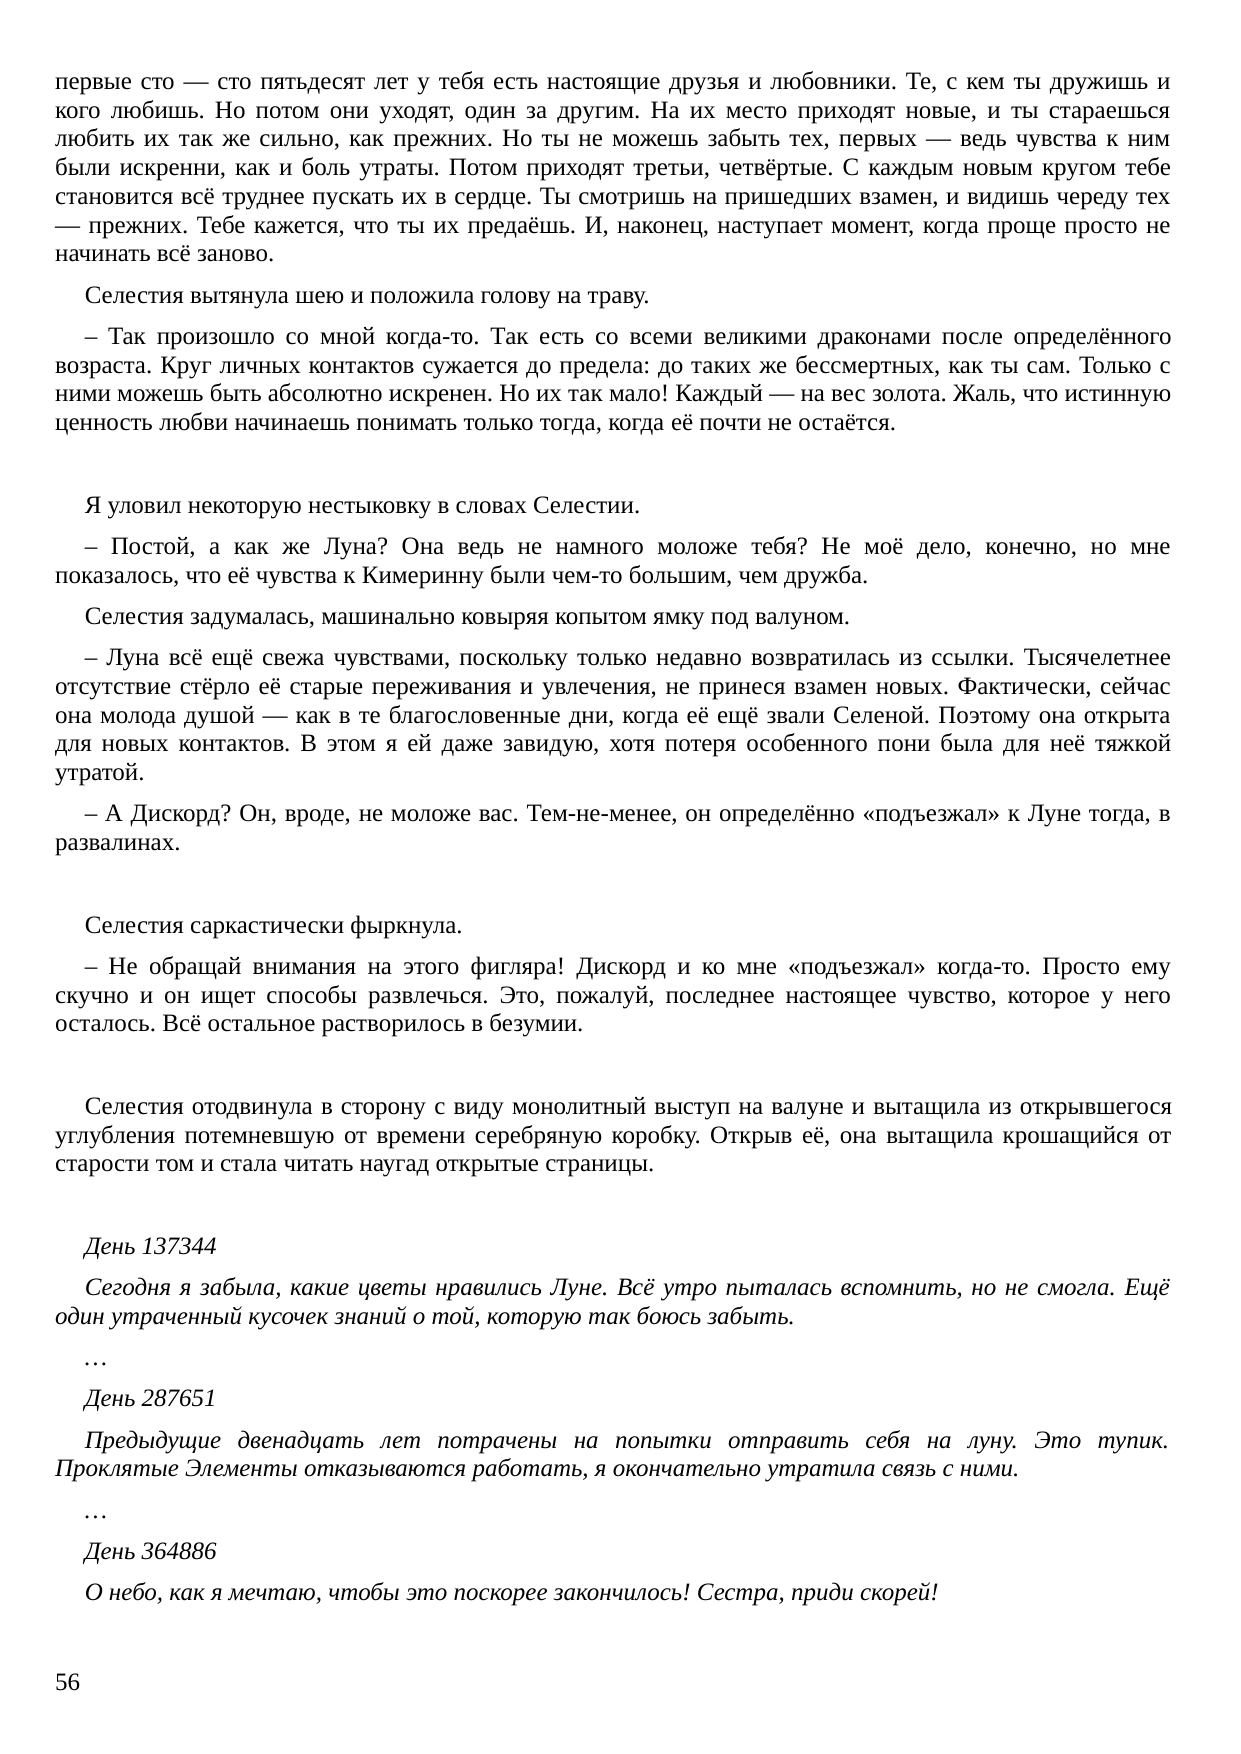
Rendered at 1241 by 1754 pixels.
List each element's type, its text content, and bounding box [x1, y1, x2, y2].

text День 287651 [55, 1383, 1173, 1412]
text Сегодня я забыла, какие цветы нравились Луне. Всё утро пыталась вспомнить, но не смогла. Ещё один утраченный кусочек знаний о той, которую так боюсь забыть. [55, 1272, 1173, 1330]
text О небо, как я мечтаю, чтобы это поскорее закончилось! Сестра, приди скорей! [55, 1577, 1173, 1606]
text – Постой, а как же Луна? Она ведь не намного моложе тебя? Не моё дело, конечно, но мне показалось, что её чувства к Кимеринну были чем-то большим, чем дружба. [55, 531, 1173, 588]
text … [55, 1495, 1173, 1523]
text День 137344 [55, 1231, 1173, 1260]
text первые сто — сто пятьдесят лет у тебя есть настоящие друзья и любовники. Те, с кем ты дружишь и кого любишь. Но потом они уходят, один за другим. На их место приходят новые, и ты стараешься любить их так же сильно, как прежних. Но ты не можешь забыть тех, первых — ведь чувства к ним были искренни, как и боль утраты. Потом приходят третьи, четвёртые. С каждым новым кругом тебе становится всё труднее пускать их в сердце. Ты смотришь на пришедших взамен, и видишь череду тех — прежних. Тебе кажется, что ты их предаёшь. И, наконец, наступает момент, когда проще просто не начинать всё заново. [55, 66, 1173, 267]
text – Не обращай внимания на этого фигляра! Дискорд и ко мне «подъезжал» когда-то. Просто ему скучно и он ищет способы развлечься. Это, пожалуй, последнее настоящее чувство, которое у него осталось. Всё остальное растворилось в безумии. [55, 951, 1173, 1037]
text Селестия саркастически фыркнула. [55, 910, 1173, 938]
text Селестия отодвинула в сторону с виду монолитный выступ на валуне и вытащила из открывшегося углубления потемневшую от времени серебряную коробку. Открыв её, она вытащила крошащийся от старости том и стала читать наугад открытые страницы. [55, 1091, 1173, 1177]
text – Луна всё ещё свежа чувствами, поскольку только недавно возвратилась из ссылки. Тысячелетнее отсутствие стёрло её старые переживания и увлечения, не принеся взамен новых. Фактически, сейчас она молода душой — как в те благословенные дни, когда её ещё звали Селеной. Поэтому она открыта для новых контактов. В этом я ей даже завидую, хотя потеря особенного пони была для неё тяжкой утратой. [55, 642, 1173, 786]
text Селестия вытянула шею и положила голову на траву. [55, 280, 1173, 308]
text День 364886 [55, 1536, 1173, 1565]
text – А Дискорд? Он, вроде, не моложе вас. Тем-не-менее, он определённо «подъезжал» к Луне тогда, в развалинах. [55, 798, 1173, 856]
text … [55, 1342, 1173, 1371]
text Предыдущие двенадцать лет потрачены на попытки отправить себя на луну. Это тупик. Проклятые Элементы отказываются работать, я окончательно утратила связь с ними. [55, 1425, 1173, 1482]
text – Так произошло со мной когда-то. Так есть со всеми великими драконами после определённого возраста. Круг личных контактов сужается до предела: до таких же бессмертных, как ты сам. Только с ними можешь быть абсолютно искренен. Но их так мало! Каждый — на вес золота. Жаль, что истинную ценность любви начинаешь понимать только тогда, когда её почти не остаётся. [55, 321, 1173, 436]
text Селестия задумалась, машинально ковыряя копытом ямку под валуном. [55, 601, 1173, 630]
text Я уловил некоторую нестыковку в словах Селестии. [55, 490, 1173, 518]
